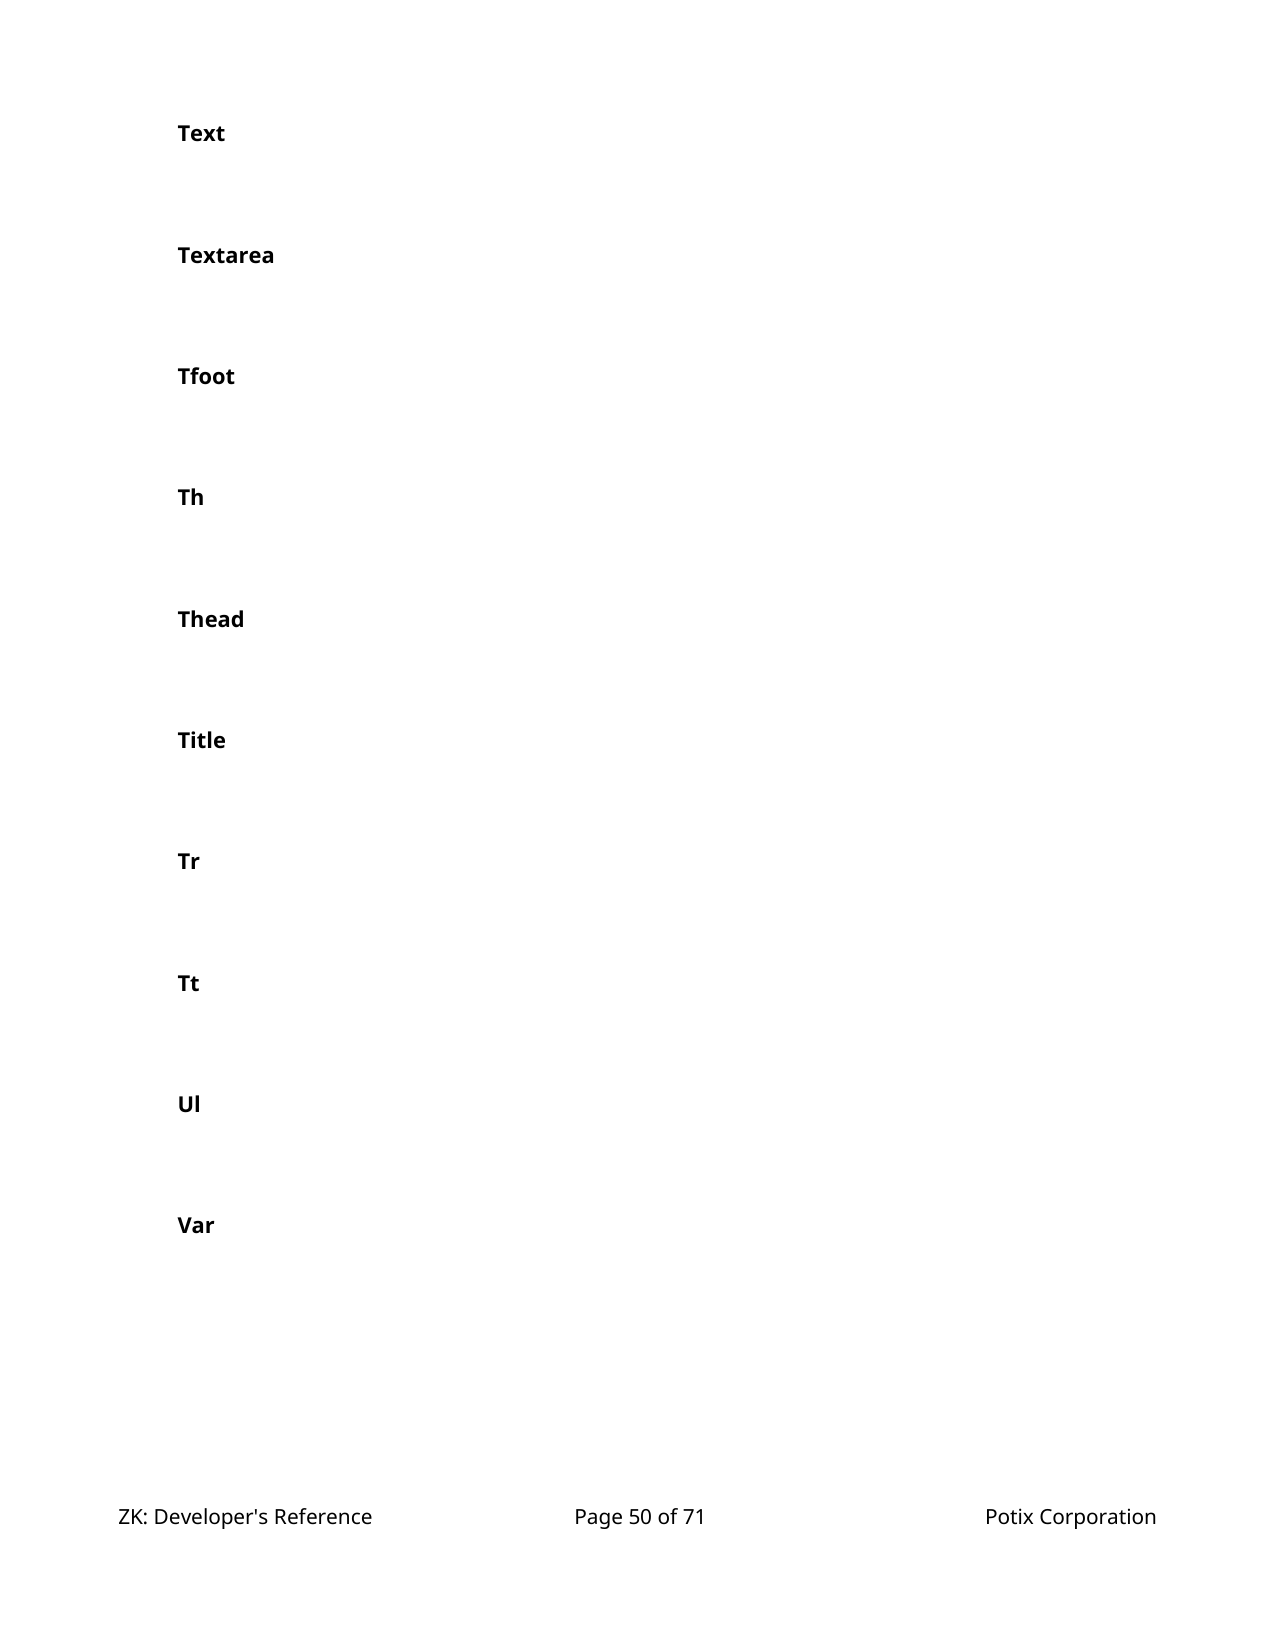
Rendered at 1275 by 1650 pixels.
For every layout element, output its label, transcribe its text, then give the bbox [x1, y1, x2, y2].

subtitle Var [177, 1210, 1157, 1240]
subtitle Ul [177, 1089, 1157, 1119]
subtitle Tfoot [177, 361, 1157, 391]
subtitle Th [177, 482, 1157, 512]
subtitle Text [177, 118, 1157, 148]
subtitle Thead [177, 603, 1157, 633]
subtitle Tt [177, 968, 1157, 998]
subtitle Title [177, 725, 1157, 755]
subtitle Textarea [177, 239, 1157, 269]
subtitle Tr [177, 846, 1157, 876]
